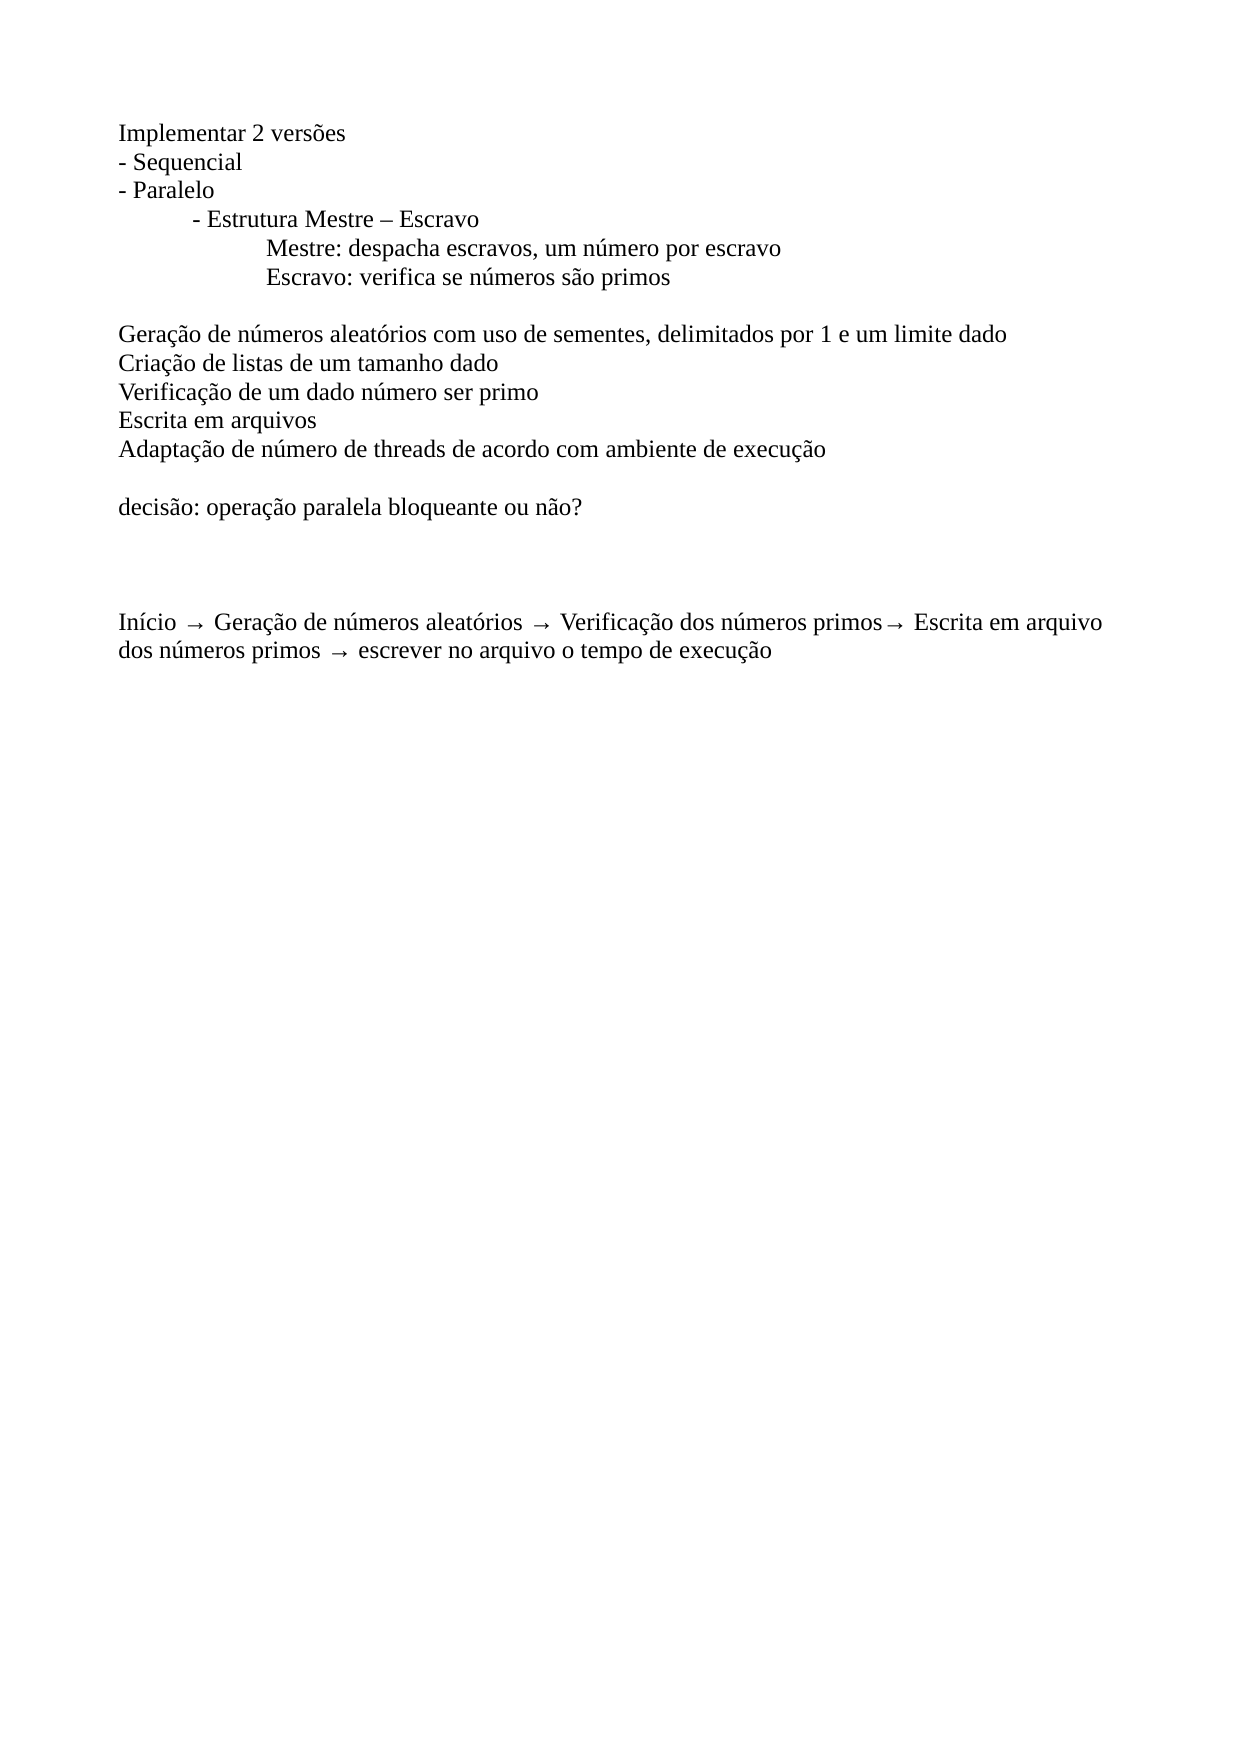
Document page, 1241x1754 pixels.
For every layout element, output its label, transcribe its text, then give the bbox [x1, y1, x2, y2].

text Mestre: despacha escravos, um número por escravo [118, 233, 1122, 262]
text Criação de listas de um tamanho dado [118, 348, 1122, 377]
text Escravo: verifica se números são primos [118, 262, 1122, 291]
text Geração de números aleatórios com uso de sementes, delimitados por 1 e um limite dado [118, 319, 1122, 348]
text decisão: operação paralela bloqueante ou não? [118, 492, 1122, 521]
text - Paralelo [118, 176, 1122, 204]
text Início → Geração de números aleatórios → Verificação dos números primos→ Escrita em arquivo dos números primos → escrever no arquivo o tempo de execução [118, 607, 1122, 664]
text Implementar 2 versões [118, 118, 1122, 147]
text - Sequencial [118, 147, 1122, 176]
text - Estrutura Mestre – Escravo [118, 204, 1122, 233]
text Verificação de um dado número ser primo [118, 377, 1122, 406]
text Escrita em arquivos [118, 406, 1122, 434]
text Adaptação de número de threads de acordo com ambiente de execução [118, 434, 1122, 463]
